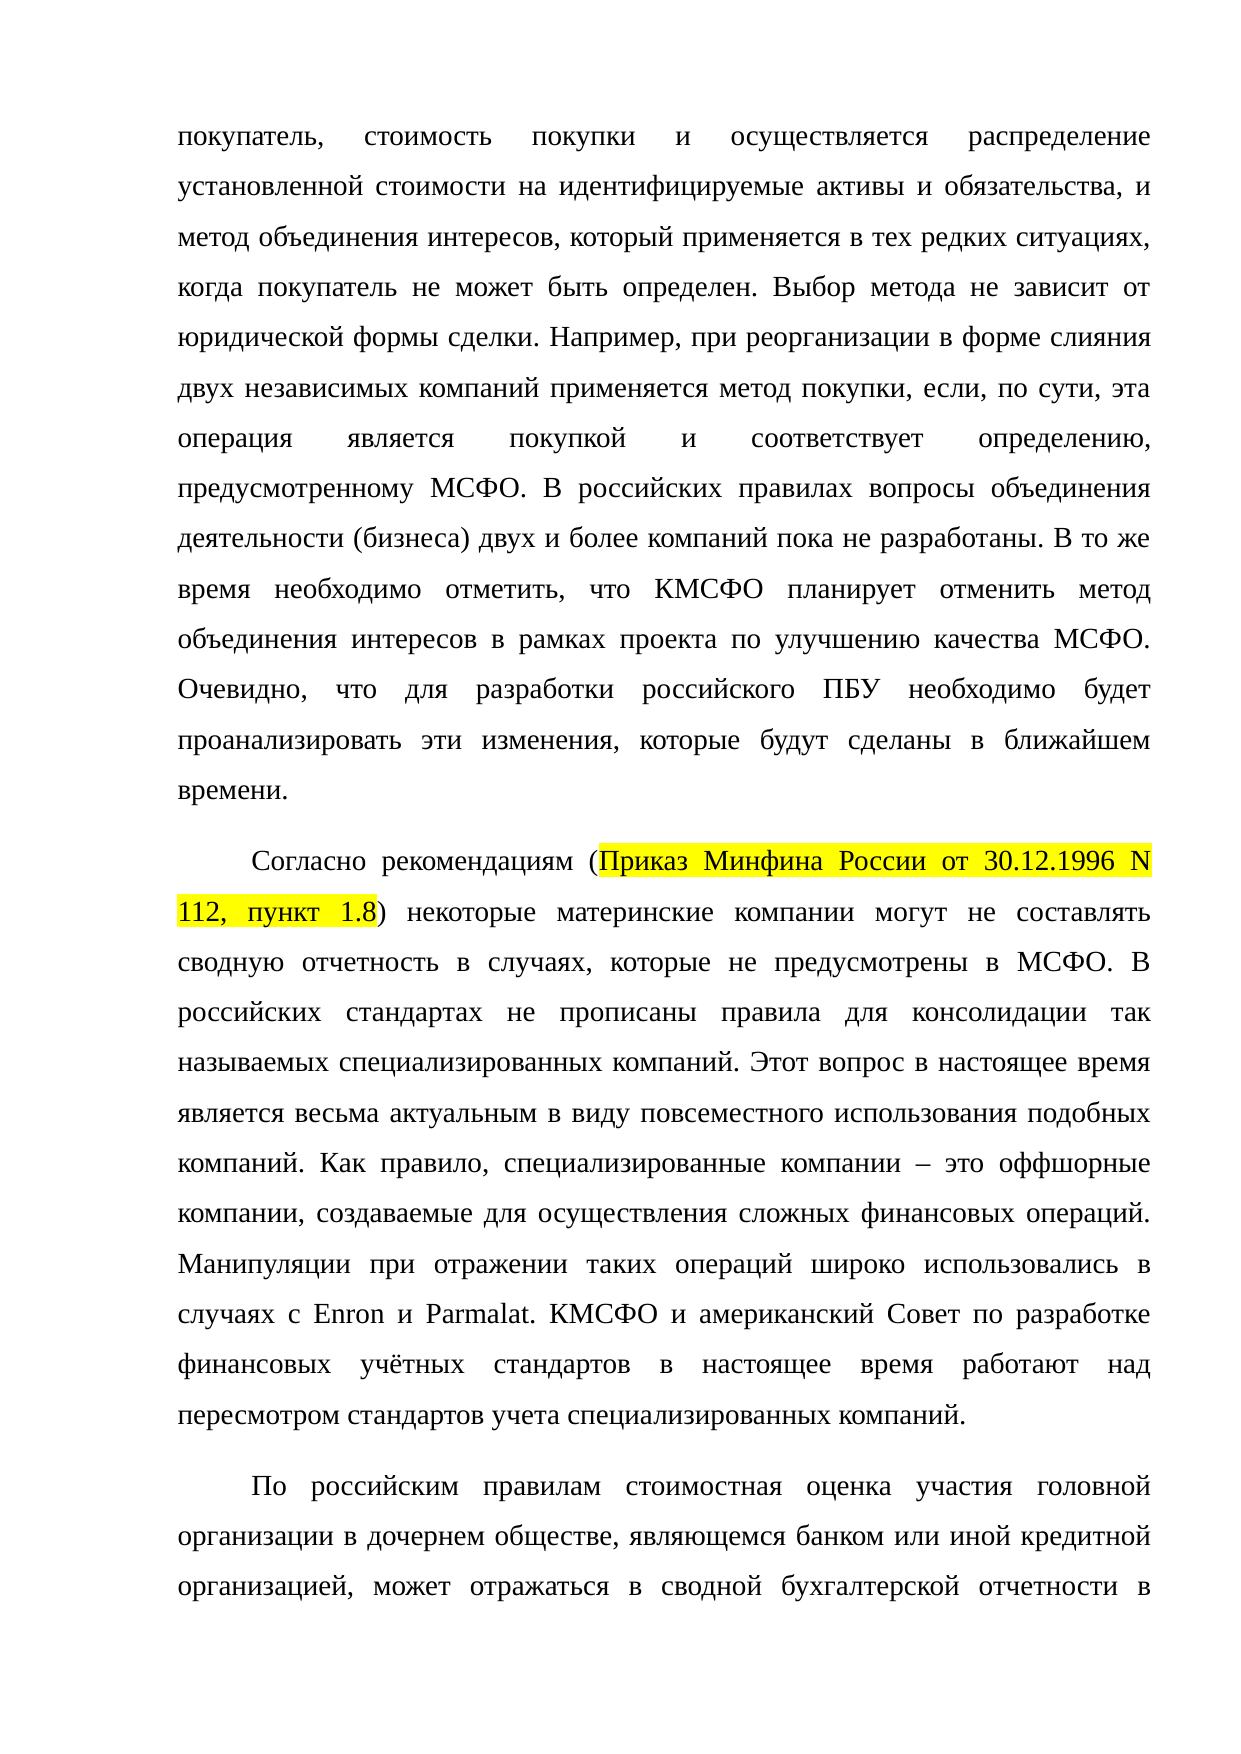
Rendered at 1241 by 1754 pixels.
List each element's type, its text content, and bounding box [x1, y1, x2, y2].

text Согласно рекомендациям (Приказ Минфина России от 30.12.1996 N 112, пункт 1.8) некоторые материнские компании могут не составлять сводную отчетность в случаях, которые не предусмотрены в МСФО. В российских стандартах не прописаны правила для консолидации так называемых специализированных компаний. Этот вопрос в настоящее время является весьма актуальным в виду повсеместного использования подобных компаний. Как правило, специализированные компании – это оффшорные компании, создаваемые для осуществления сложных финансовых операций. Манипуляции при отражении таких операций широко использовались в случаях с Enron и Parmalat. КМСФО и американский Совет по разработке финансовых учётных стандартов в настоящее время работают над пересмотром стандартов учета специализированных компаний. [177, 843, 1152, 1430]
text По российским правилам стоимостная оценка участия головной организации в дочернем обществе, являющемся банком или иной кредитной организацией, может отражаться в сводной бухгалтерской отчетности в [177, 1468, 1152, 1602]
text покупатель, стоимость покупки и осуществляется распределение установленной стоимости на идентифицируемые активы и обязательства, и метод объединения интересов, который применяется в тех редких ситуациях, когда покупатель не может быть определен. Выбор метода не зависит от юридической формы сделки. Например, при реорганизации в форме слияния двух независимых компаний применяется метод покупки, если, по сути, эта операция является покупкой и соответствует определению, предусмотренному МСФО. В российских правилах вопросы объединения деятельности (бизнеса) двух и более компаний пока не разработаны. В то же время необходимо отметить, что КМСФО планирует отменить метод объединения интересов в рамках проекта по улучшению качества МСФО. Очевидно, что для разработки российского ПБУ необходимо будет проанализировать эти изменения, которые будут сделаны в ближайшем времени. [177, 118, 1152, 806]
